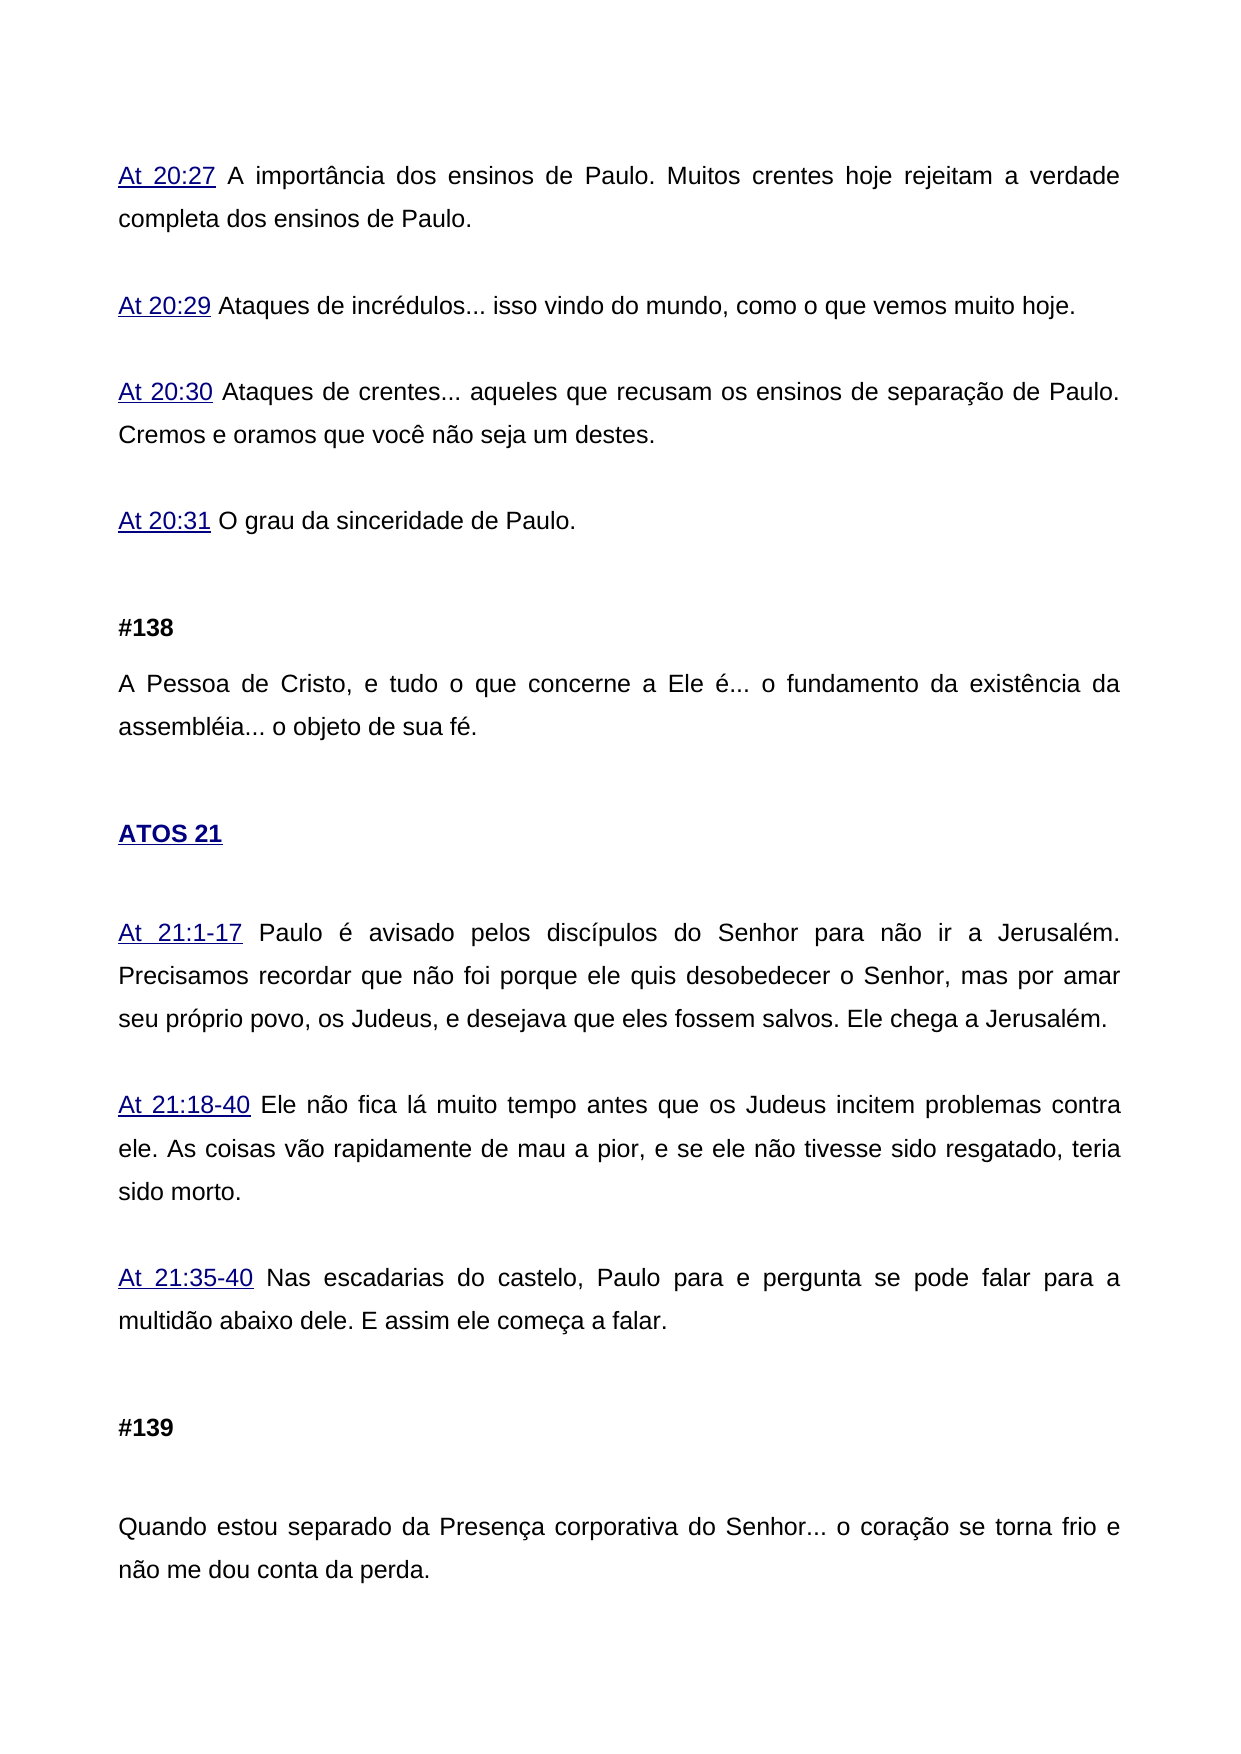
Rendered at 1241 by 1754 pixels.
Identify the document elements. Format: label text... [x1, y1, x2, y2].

text At 20:31 O grau da sinceridade de Paulo. [118, 506, 1122, 535]
text At 21:35-40 Nas escadarias do castelo, Paulo para e pergunta se pode falar para a multidão abaixo dele. E assim ele começa a falar. [118, 1263, 1122, 1335]
text Quando estou separado da Presença corporativa do Senhor... o coração se torna frio e não me dou conta da perda. [118, 1512, 1122, 1584]
subtitle #138 [118, 613, 1122, 642]
text At 20:27 A importância dos ensinos de Paulo. Muitos crentes hoje rejeitam a verdade completa dos ensinos de Paulo. [118, 161, 1122, 233]
text A Pessoa de Cristo, e tudo o que concerne a Ele é... o fundamento da existência da assembléia... o objeto de sua fé. [118, 669, 1122, 741]
text At 21:1-17 Paulo é avisado pelos discípulos do Senhor para não ir a Jerusalém. Precisamos recordar que não foi porque ele quis desobedecer o Senhor, mas por amar seu próprio povo, os Judeus, e desejava que eles fossem salvos. Ele chega a Jerusalém. [118, 918, 1122, 1033]
text At 20:29 Ataques de incrédulos... isso vindo do mundo, como o que vemos muito hoje. [118, 291, 1122, 319]
text At 20:30 Ataques de crentes... aqueles que recusam os ensinos de separação de Paulo. Cremos e oramos que você não seja um destes. [118, 377, 1122, 449]
subtitle #139 [118, 1413, 1122, 1442]
text At 21:18-40 Ele não fica lá muito tempo antes que os Judeus incitem problemas contra ele. As coisas vão rapidamente de mau a pior, e se ele não tivesse sido resgatado, teria sido morto. [118, 1090, 1122, 1205]
subtitle ATOS 21 [118, 819, 1122, 848]
